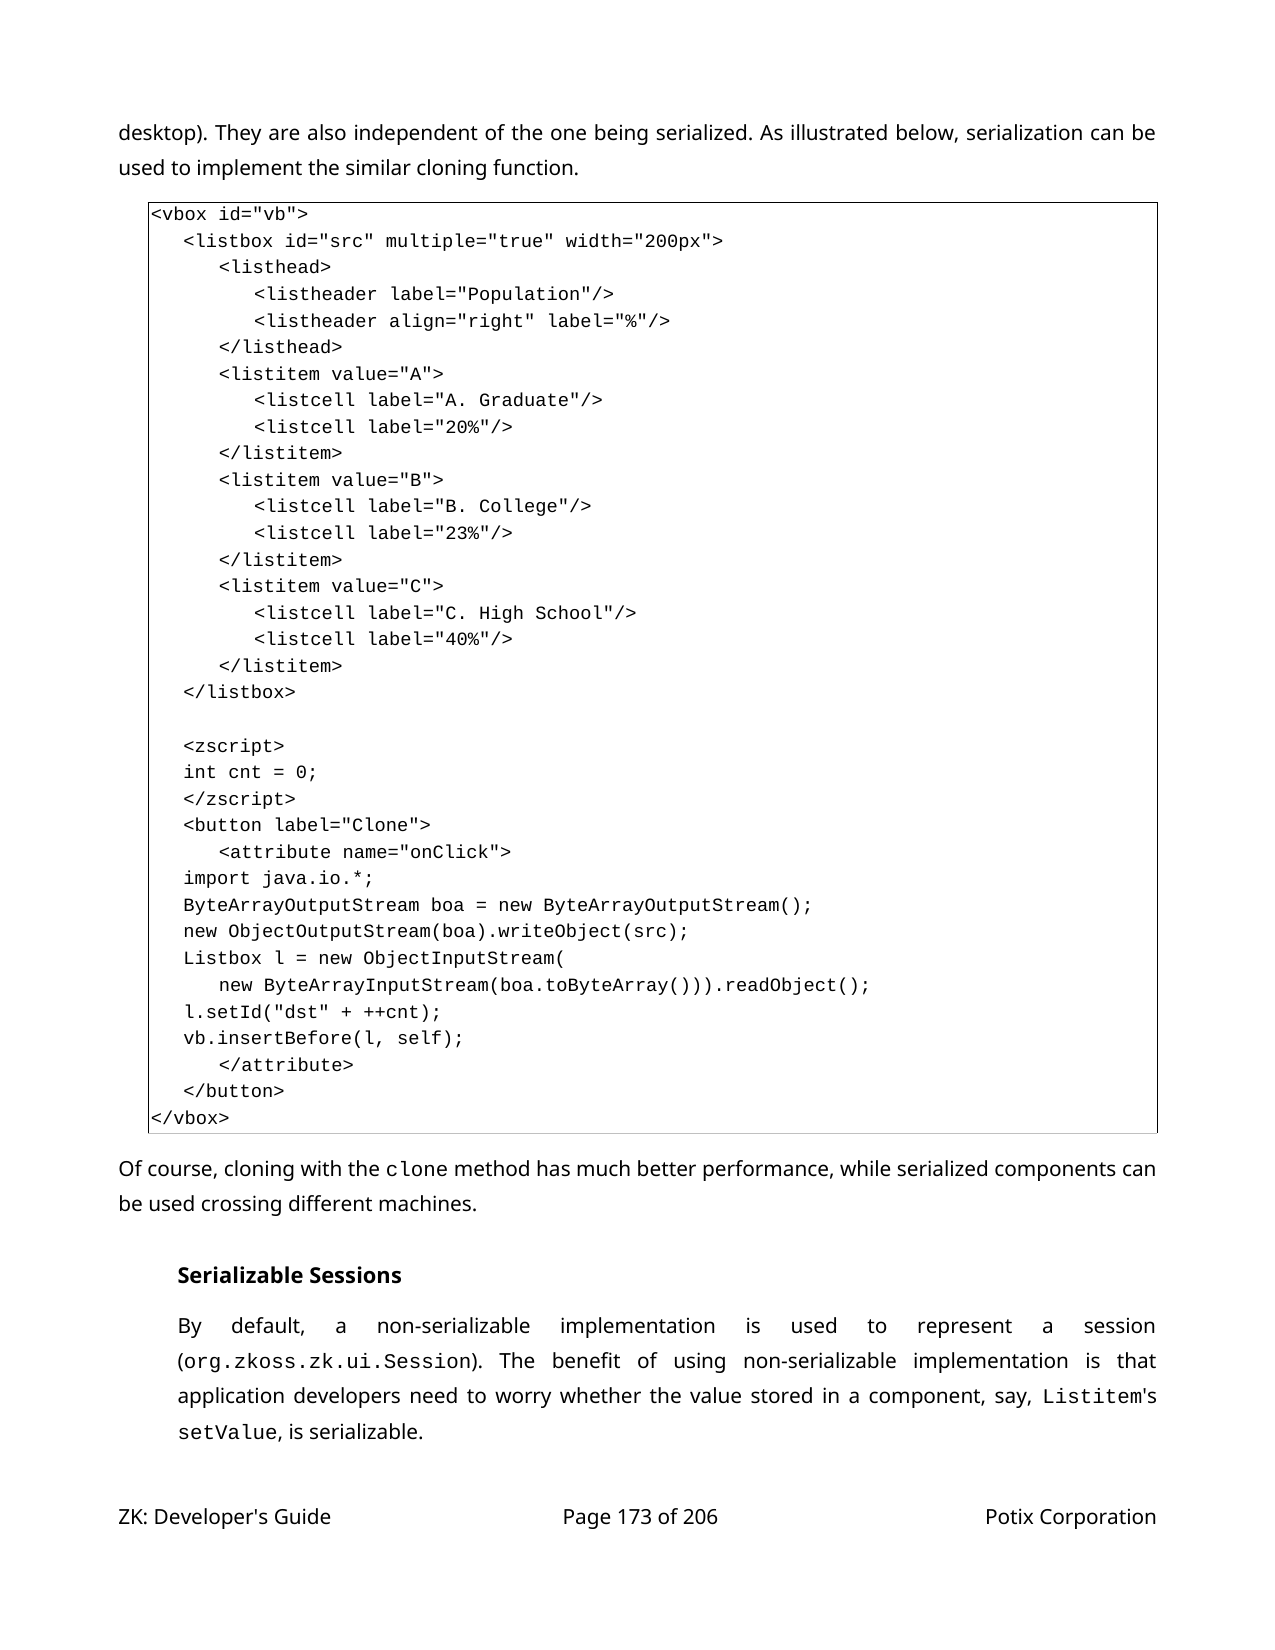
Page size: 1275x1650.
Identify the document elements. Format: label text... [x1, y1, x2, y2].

text <vbox id="vb"> <listbox id="src" multiple="true" width="200px"> <listhead> <listheader label="Population"/> <listheader align="right" label="%"/> </listhead> <listitem value="A"> <listcell label="A. Graduate"/> <listcell label="20%"/> </listitem> <listitem value="B"> <listcell label="B. College"/> <listcell label="23%"/> </listitem> <listitem value="C"> <listcell label="C. High School"/> <listcell label="40%"/> </listitem> </listbox> <zscript> int cnt = 0; </zscript> <button label="Clone"> <attribute name="onClick"> import java.io.*; ByteArrayOutputStream boa = new ByteArrayOutputStream(); new ObjectOutputStream(boa).writeObject(src); Listbox l = new ObjectInputStream( [149, 203, 1157, 970]
subtitle Serializable Sessions [177, 1260, 1157, 1290]
text Of course, cloning with the clone method has much better performance, while serialized components can be used crossing different machines. [118, 1154, 1157, 1218]
text new ByteArrayInputStream(boa.toByteArray())).readObject(); l.setId("dst" + ++cnt); vb.insertBefore(l, self); </attribute> </button> </vbox> [149, 973, 1157, 1133]
text desktop). They are also independent of the one being serialized. As illustrated below, serialization can be used to implement the similar cloning function. [118, 118, 1157, 182]
text By default, a non-serializable implementation is used to represent a session (org.zkoss.zk.ui.Session). The benefit of using non-serializable implementation is that application developers need to worry whether the value stored in a component, say, Listitem's setValue, is serializable. [177, 1311, 1157, 1446]
